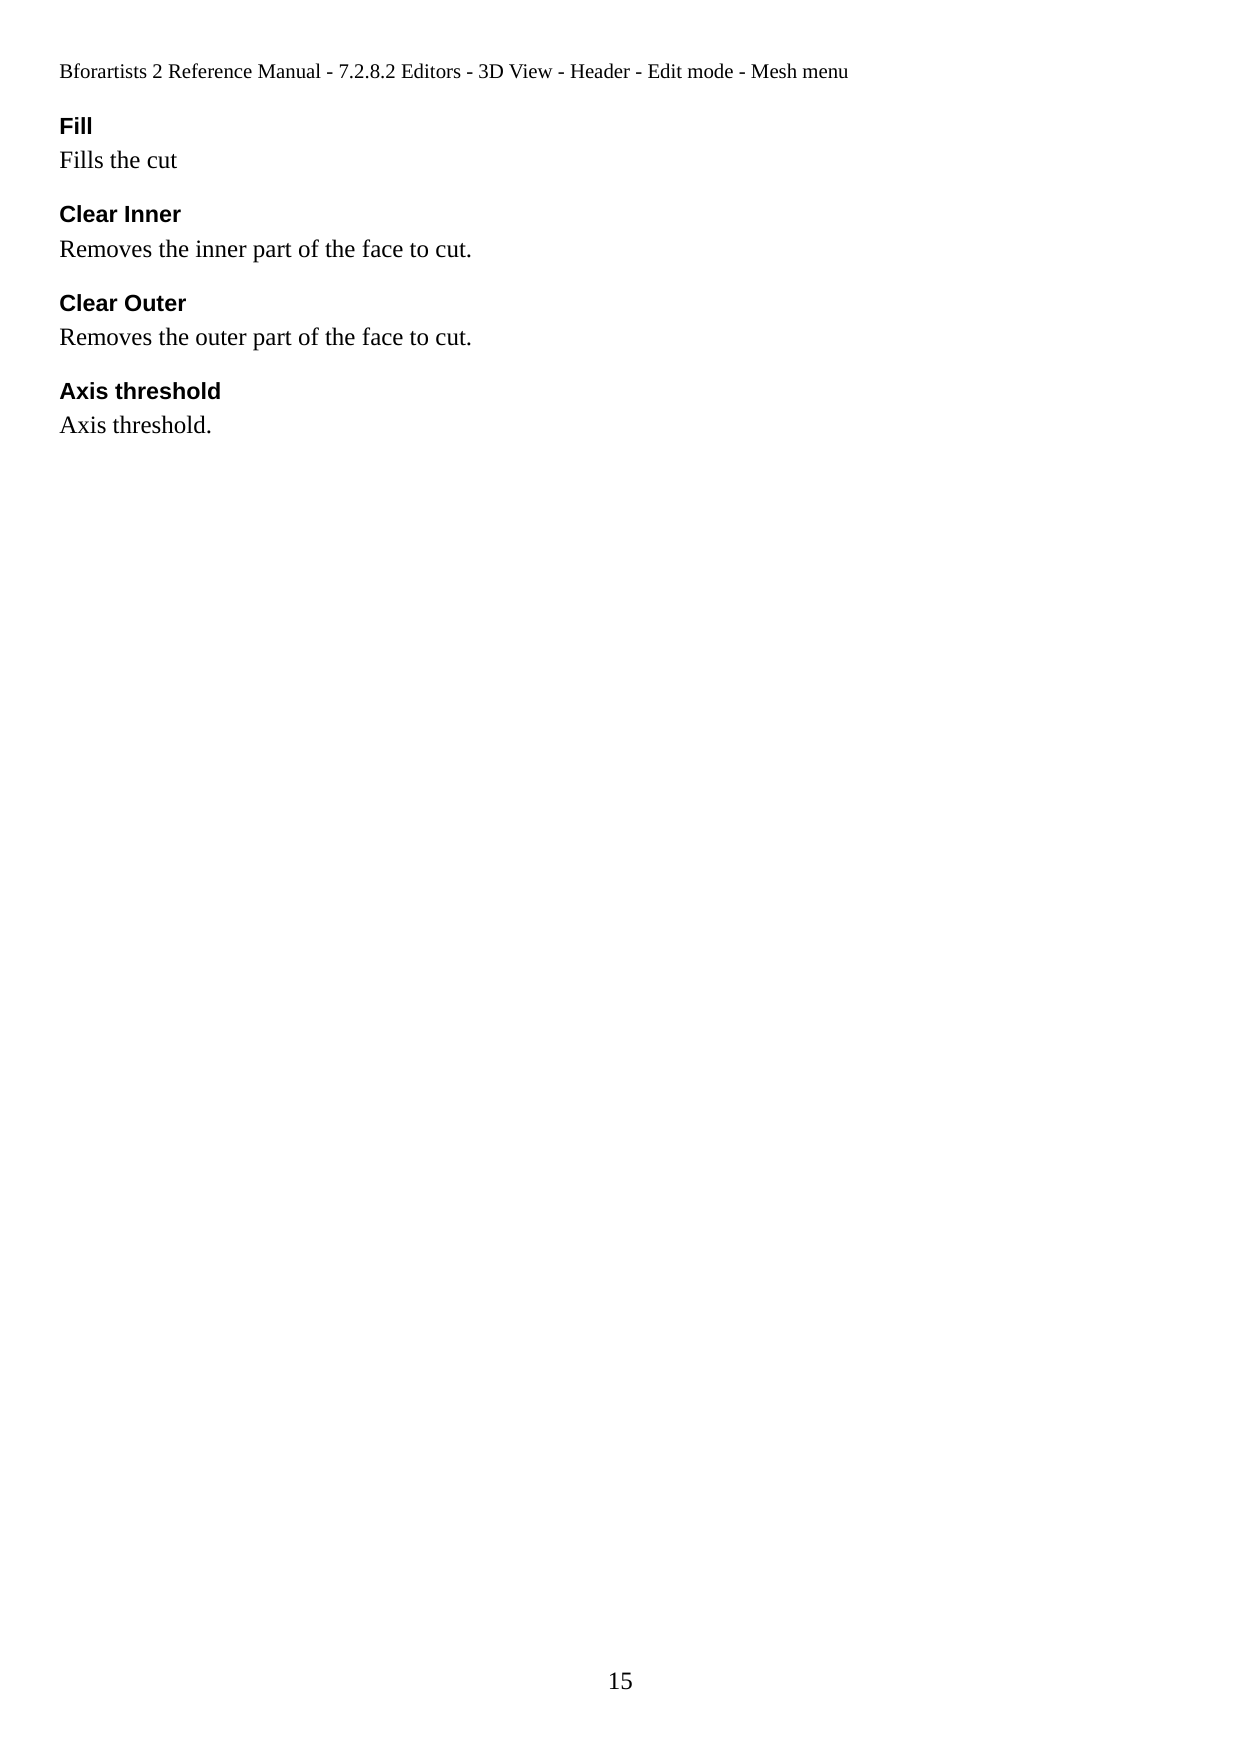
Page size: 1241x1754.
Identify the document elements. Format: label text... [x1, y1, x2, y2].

subtitle Clear Inner [59, 201, 1181, 228]
text Removes the inner part of the face to cut. [59, 234, 1181, 263]
subtitle Fill [59, 113, 1181, 139]
text Axis threshold. [59, 411, 1181, 439]
subtitle Clear Outer [59, 289, 1181, 316]
subtitle Axis threshold [59, 378, 1181, 404]
text Fills the cut [59, 146, 1181, 174]
text Removes the outer part of the face to cut. [59, 322, 1181, 351]
